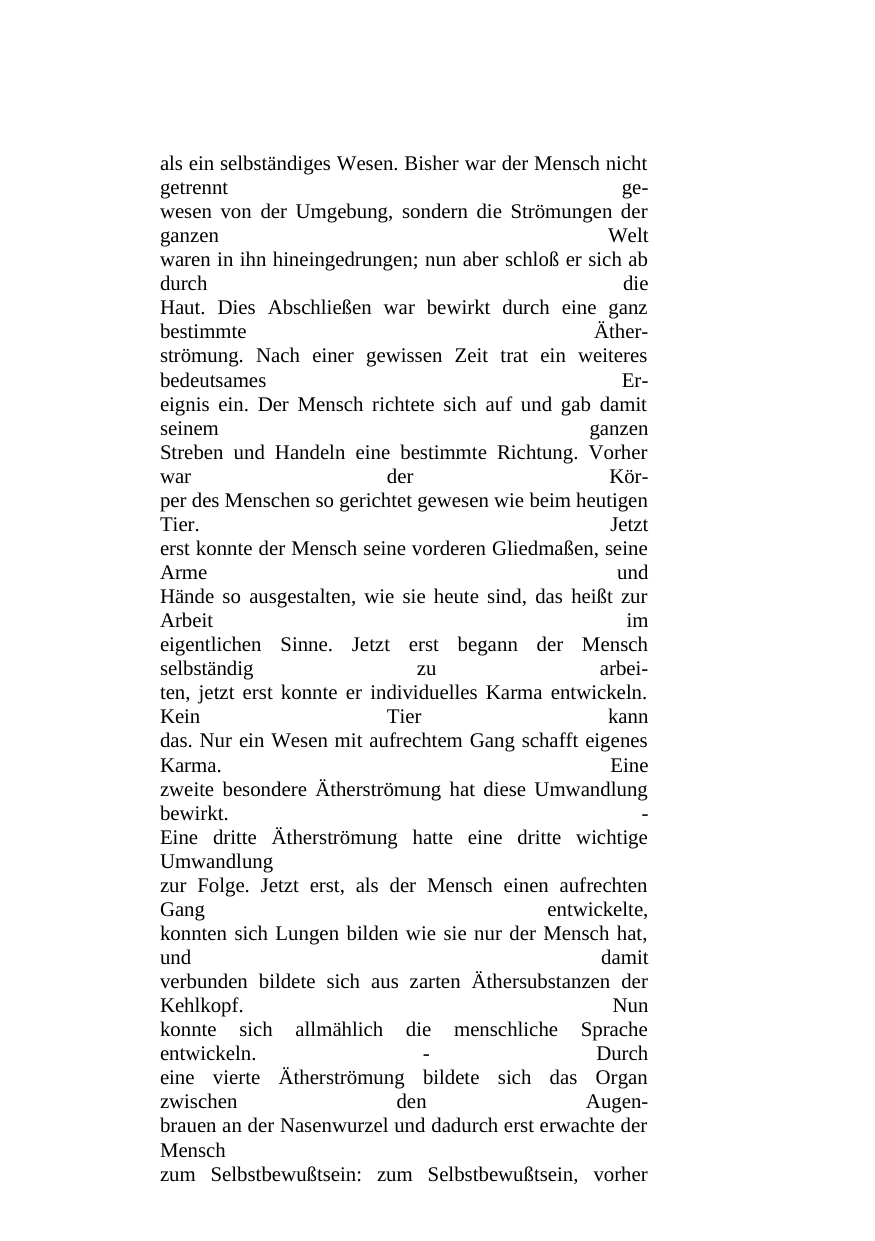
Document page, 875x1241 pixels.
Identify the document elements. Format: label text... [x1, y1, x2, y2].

text als ein selbständiges Wesen. Bisher war der Mensch nicht getrennt ge- wesen von der Umgebung, sondern die Strömungen der ganzen Welt waren in ihn hineingedrungen; nun aber schloß er sich ab durch die Haut. Dies Abschließen war bewirkt durch eine ganz bestimmte Äther- strömung. Nach einer gewissen Zeit trat ein weiteres bedeutsames Er- eignis ein. Der Mensch richtete sich auf und gab damit seinem ganzen Streben und Handeln eine bestimmte Richtung. Vorher war der Kör- per des Menschen so gerichtet gewesen wie beim heutigen Tier. Jetzt erst konnte der Mensch seine vorderen Gliedmaßen, seine Arme und Hände so ausgestalten, wie sie heute sind, das heißt zur Arbeit im eigentlichen Sinne. Jetzt erst begann der Mensch selbständig zu arbei- ten, jetzt erst konnte er individuelles Karma entwickeln. Kein Tier kann das. Nur ein Wesen mit aufrechtem Gang schafft eigenes Karma. Eine zweite besondere Ätherströmung hat diese Umwandlung bewirkt. - Eine dritte Ätherströmung hatte eine dritte wichtige Umwandlung zur Folge. Jetzt erst, als der Mensch einen aufrechten Gang entwickelte, konnten sich Lungen bilden wie sie nur der Mensch hat, und damit verbunden bildete sich aus zarten Äthersubstanzen der Kehlkopf. Nun konnte sich allmählich die menschliche Sprache entwickeln. - Durch eine vierte Ätherströmung bildete sich das Organ zwischen den Augen- brauen an der Nasenwurzel und dadurch erst erwachte der Mensch zum Selbstbewußtsein: zum Selbstbewußtsein, vorher [160, 151, 648, 1186]
